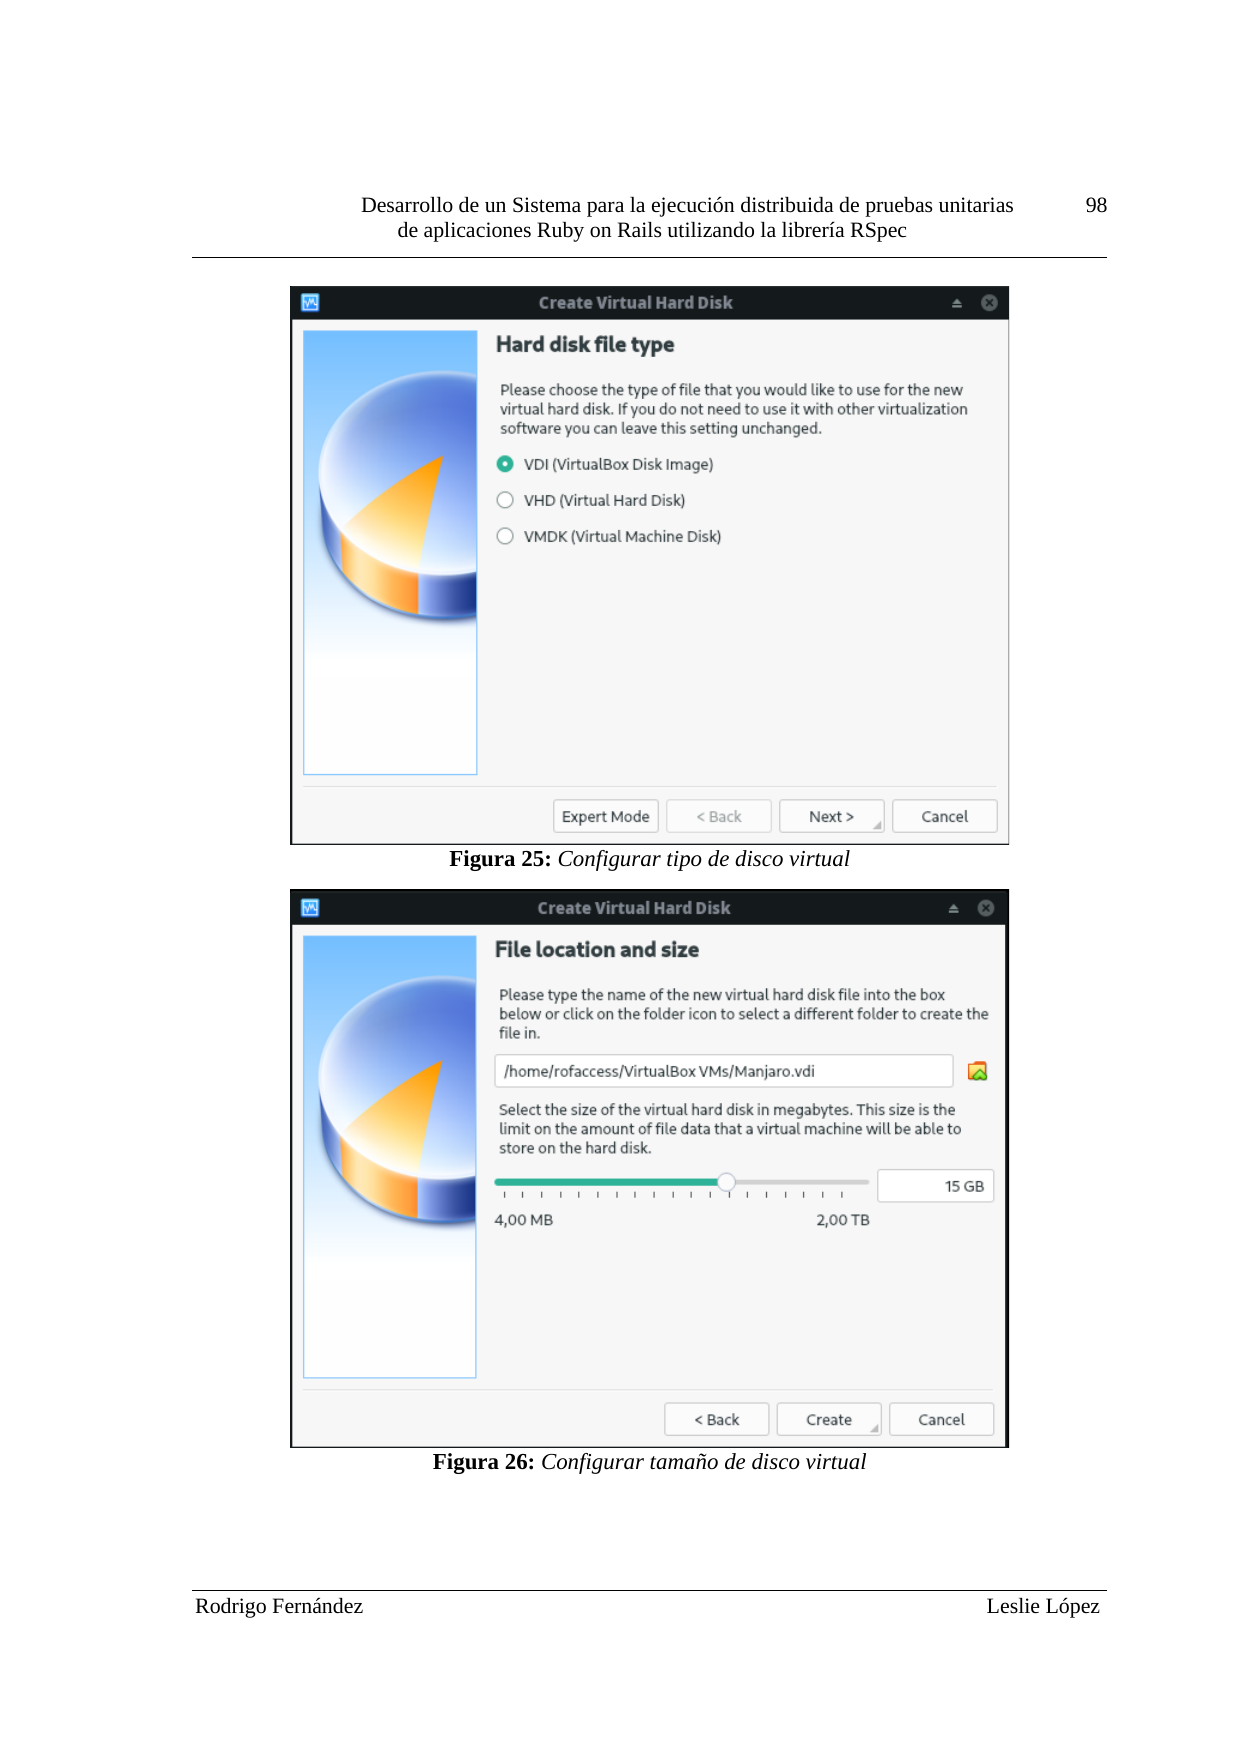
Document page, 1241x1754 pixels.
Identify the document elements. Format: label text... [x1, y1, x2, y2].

text Figura 25: Configurar tipo de disco virtual [290, 845, 1009, 871]
text Figura 26: Configurar tamaño de disco virtual [290, 1448, 1009, 1474]
picture [290, 286, 1010, 845]
picture [290, 889, 1010, 1448]
